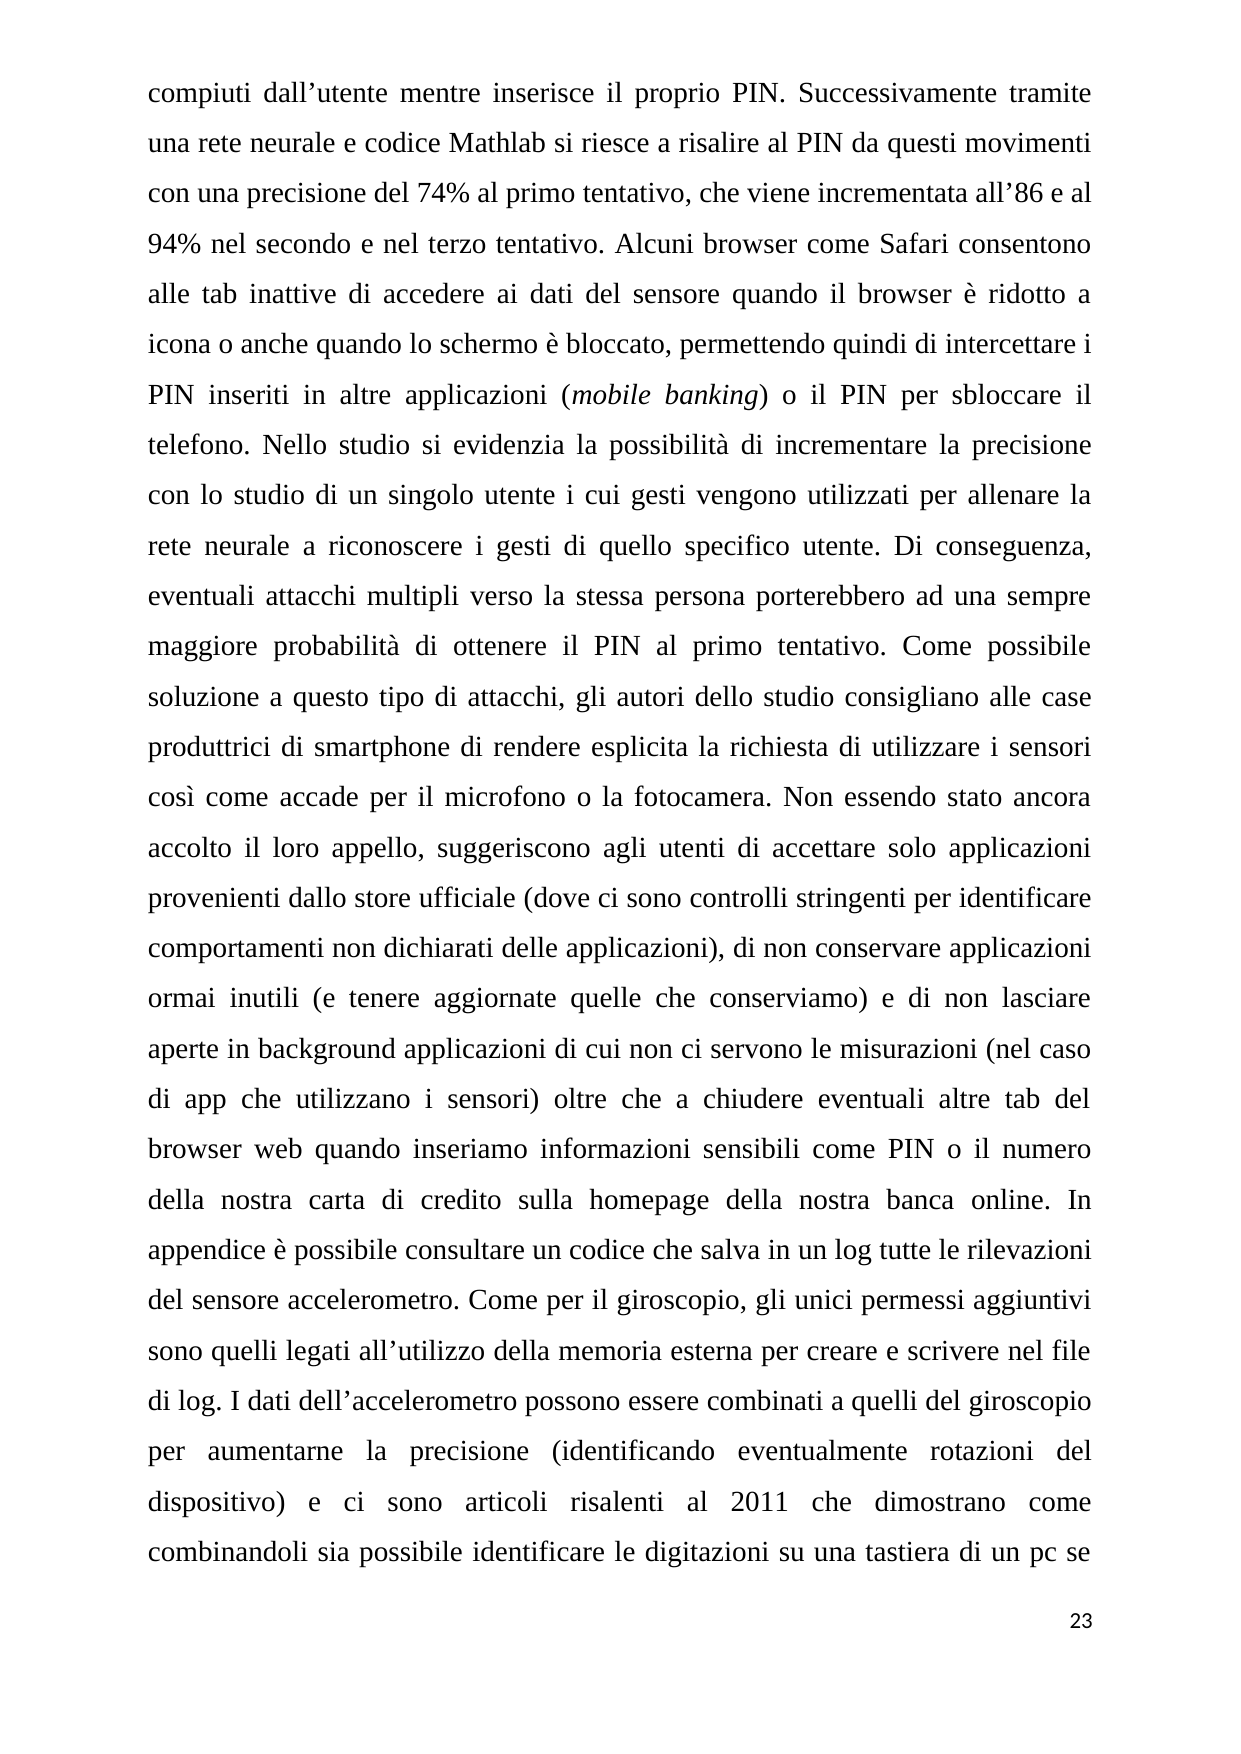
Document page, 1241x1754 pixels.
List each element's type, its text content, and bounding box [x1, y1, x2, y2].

text compiuti dall’utente mentre inserisce il proprio PIN. Successivamente tramite una rete neurale e codice Mathlab si riesce a risalire al PIN da questi movimenti con una precisione del 74% al primo tentativo, che viene incrementata all’86 e al 94% nel secondo e nel terzo tentativo. Alcuni browser come Safari consentono alle tab inattive di accedere ai dati del sensore quando il browser è ridotto a icona o anche quando lo schermo è bloccato, permettendo quindi di intercettare i PIN inseriti in altre applicazioni (mobile banking) o il PIN per sbloccare il telefono. Nello studio si evidenzia la possibilità di incrementare la precisione con lo studio di un singolo utente i cui gesti vengono utilizzati per allenare la rete neurale a riconoscere i gesti di quello specifico utente. Di conseguenza, eventuali attacchi multipli verso la stessa persona porterebbero ad una sempre maggiore probabilità di ottenere il PIN al primo tentativo. Come possibile soluzione a questo tipo di attacchi, gli autori dello studio consigliano alle case produttrici di smartphone di rendere esplicita la richiesta di utilizzare i sensori così come accade per il microfono o la fotocamera. Non essendo stato ancora accolto il loro appello, suggeriscono agli utenti di accettare solo applicazioni provenienti dallo store ufficiale (dove ci sono controlli stringenti per identificare comportamenti non dichiarati delle applicazioni), di non conservare applicazioni ormai inutili (e tenere aggiornate quelle che conserviamo) e di non lasciare aperte in background applicazioni di cui non ci servono le misurazioni (nel caso di app che utilizzano i sensori) oltre che a chiudere eventuali altre tab del browser web quando inseriamo informazioni sensibili come PIN o il numero della nostra carta di credito sulla homepage della nostra banca online. In appendice è possibile consultare un codice che salva in un log tutte le rilevazioni del sensore accelerometro. Come per il giroscopio, gli unici permessi aggiuntivi sono quelli legati all’utilizzo della memoria esterna per creare e scrivere nel file di log. I dati dell’accelerometro possono essere combinati a quelli del giroscopio per aumentarne la precisione (identificando eventualmente rotazioni del dispositivo) e ci sono articoli risalenti al 2011 che dimostrano come combinandoli sia possibile identificare le digitazioni su una tastiera di un pc se [148, 75, 1092, 1568]
